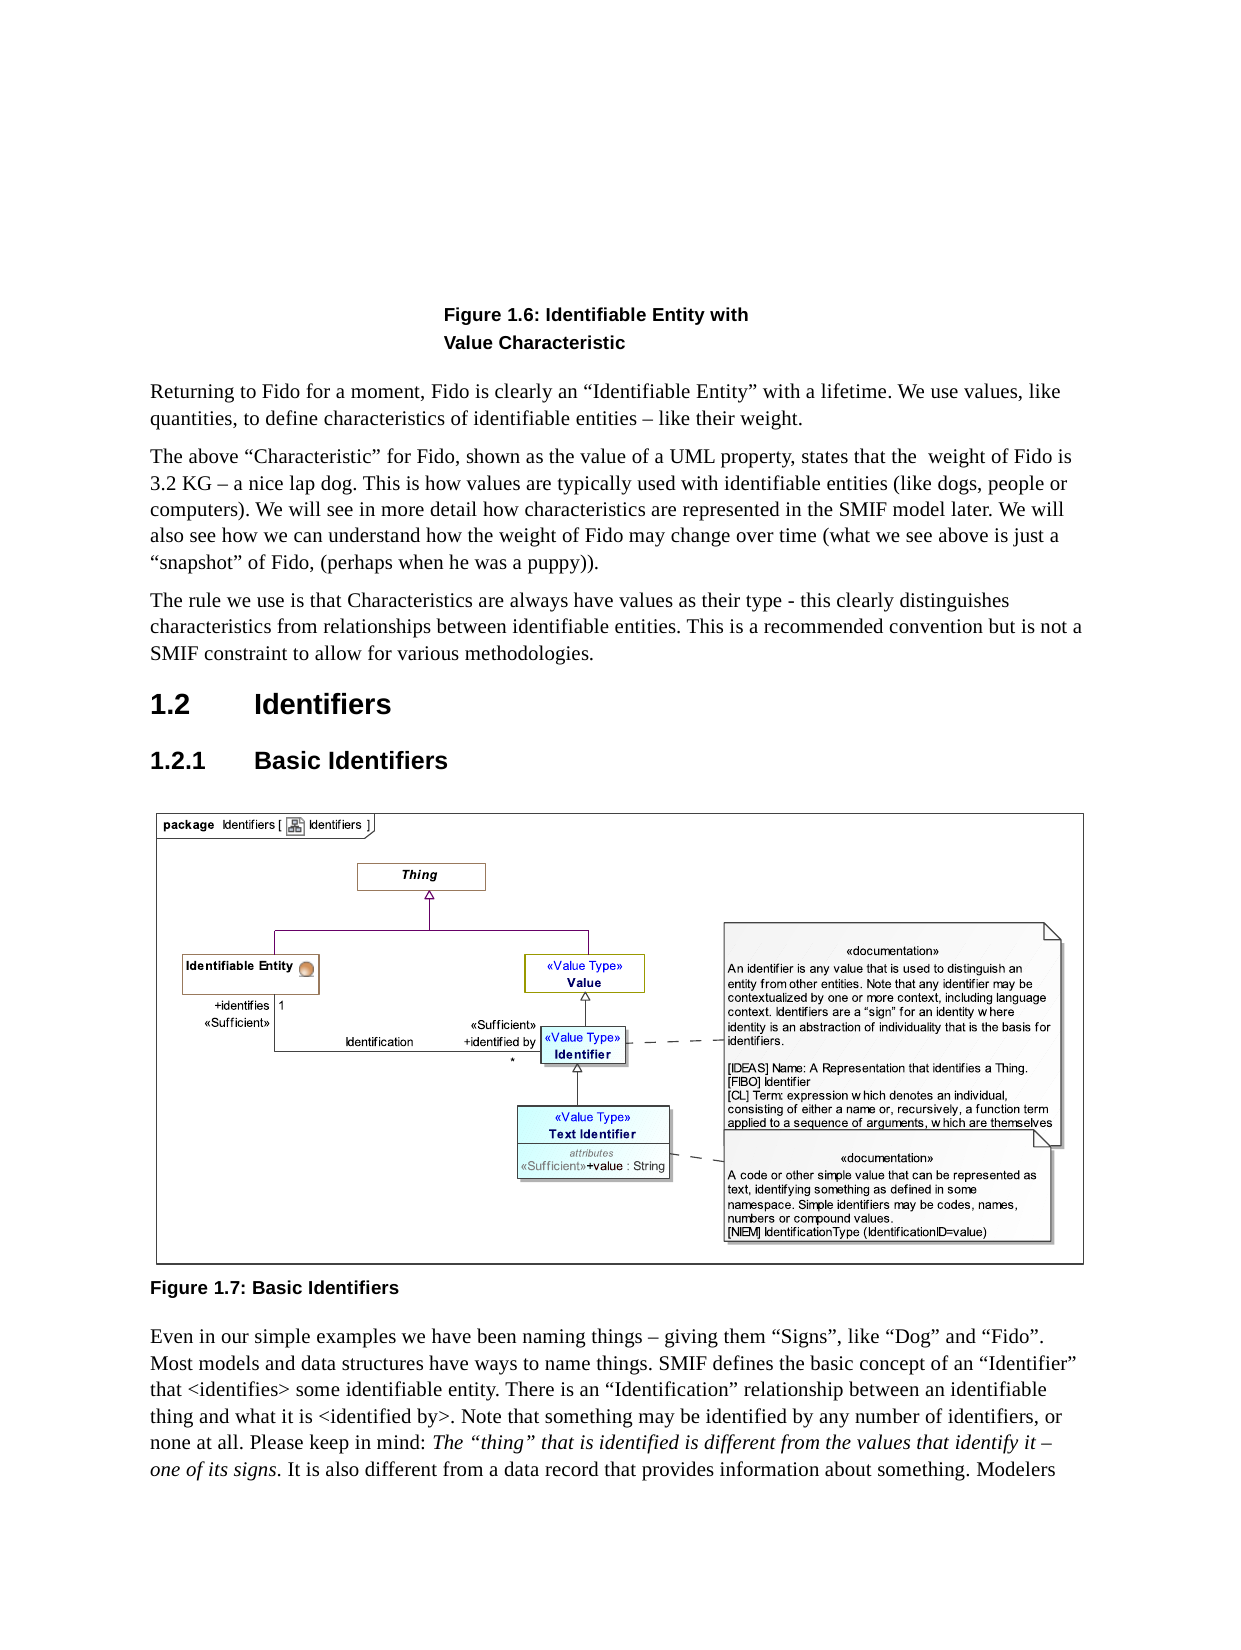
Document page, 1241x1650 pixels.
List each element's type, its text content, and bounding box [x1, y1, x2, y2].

subtitle Identifiers [150, 687, 1090, 720]
text Even in our simple examples we have been naming things – giving them “Signs”, like “Dog” and “Fido”. Most models and data structures have ways to name things. SMIF defines the basic concept of an “Identifier” that <identifies> some identifiable entity. There is an “Identification” relationship between an identifiable thing and what it is <identified by>. Note that something may be identified by any number of identifiers, or none at all. Please keep in mind: The “thing” that is identified is different from the values that identify it – one of its signs. It is also different from a data record that provides information about something. Modelers [150, 1298, 1090, 1481]
subtitle Basic Identifiers [150, 746, 1090, 775]
text [150, 789, 1090, 807]
text The above “Characteristic” for Fido, shown as the value of a UML property, states that the weight of Fido is 3.2 KG – a nice lap dog. This is how values are typically used with identifiable entities (like dogs, people or computers). We will see in more detail how characteristics are represented in the SMIF model later. We will also see how we can understand how the weight of Fido may change over time (what we see above is just a “snapshot” of Fido, (perhaps when he was a puppy)). [150, 444, 1090, 574]
text Figure 1.7: Basic Identifiers [150, 1270, 1090, 1298]
text Figure 1.6: Identifiable Entity with Value Characteristic [443, 174, 797, 353]
text The rule we use is that Characteristics are always have values as their type - this clearly distinguishes characteristics from relationships between identifiable entities. This is a recommended convention but is not a SMIF constraint to allow for various methodologies. [150, 588, 1090, 665]
text Returning to Fido for a moment, Fido is clearly an “Identifiable Entity” with a lifetime. We use values, like quantities, to define characteristics of identifiable entities – like their weight. [150, 150, 1090, 430]
